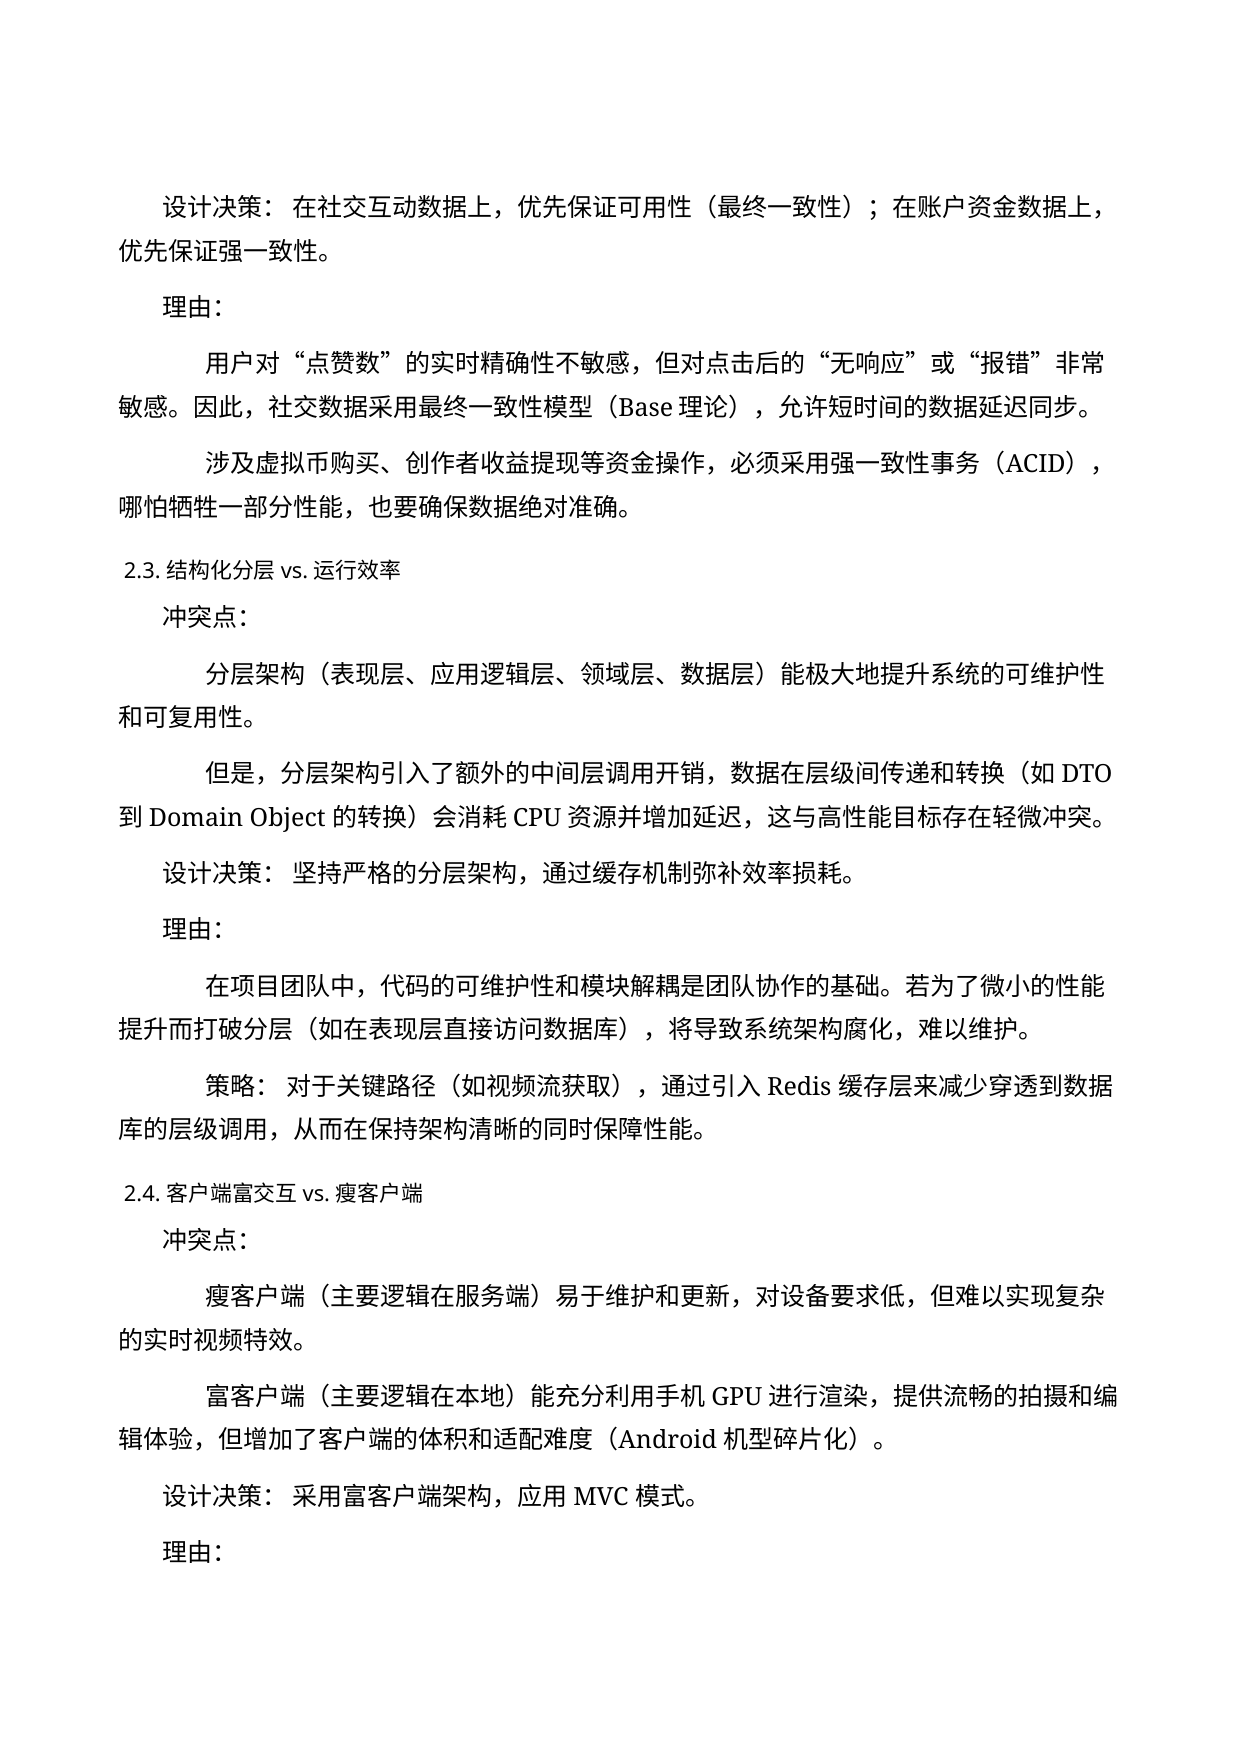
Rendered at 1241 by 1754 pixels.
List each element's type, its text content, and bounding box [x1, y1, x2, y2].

text 策略： 对于关键路径（如视频流获取），通过引入 Redis 缓存层来减少穿透到数据库的层级调用，从而在保持架构清晰的同时保障性能。 [118, 1066, 1122, 1146]
text 富客户端（主要逻辑在本地）能充分利用手机 GPU 进行渲染，提供流畅的拍摄和编辑体验，但增加了客户端的体积和适配难度（Android 机型碎片化）。 [118, 1376, 1122, 1456]
subtitle 结构化分层 vs. 运行效率 [118, 553, 1122, 585]
text 设计决策： 坚持严格的分层架构，通过缓存机制弥补效率损耗。 [118, 854, 1122, 890]
text 冲突点： [118, 598, 1122, 634]
subtitle 客户端富交互 vs. 瘦客户端 [118, 1176, 1122, 1207]
text 冲突点： [118, 1220, 1122, 1257]
text 设计决策： 在社交互动数据上，优先保证可用性（最终一致性）；在账户资金数据上，优先保证强一致性。 [118, 188, 1122, 267]
text 在项目团队中，代码的可维护性和模块解耦是团队协作的基础。若为了微小的性能提升而打破分层（如在表现层直接访问数据库），将导致系统架构腐化，难以维护。 [118, 966, 1122, 1046]
text 但是，分层架构引入了额外的中间层调用开销，数据在层级间传递和转换（如 DTO 到 Domain Object 的转换）会消耗 CPU 资源并增加延迟，这与高性能目标存在轻微冲突。 [118, 754, 1122, 833]
text 用户对“点赞数”的实时精确性不敏感，但对点击后的“无响应”或“报错”非常敏感。因此，社交数据采用最终一致性模型（Base理论），允许短时间的数据延迟同步。 [118, 344, 1122, 423]
text 瘦客户端（主要逻辑在服务端）易于维护和更新，对设备要求低，但难以实现复杂的实时视频特效。 [118, 1277, 1122, 1356]
text 理由： [118, 287, 1122, 324]
text 理由： [118, 910, 1122, 946]
text 涉及虚拟币购买、创作者收益提现等资金操作，必须采用强一致性事务（ACID），哪怕牺牲一部分性能，也要确保数据绝对准确。 [118, 443, 1122, 523]
text 设计决策： 采用富客户端架构，应用 MVC 模式。 [118, 1476, 1122, 1512]
text 理由： [118, 1533, 1122, 1569]
text 分层架构（表现层、应用逻辑层、领域层、数据层）能极大地提升系统的可维护性和可复用性。 [118, 654, 1122, 734]
